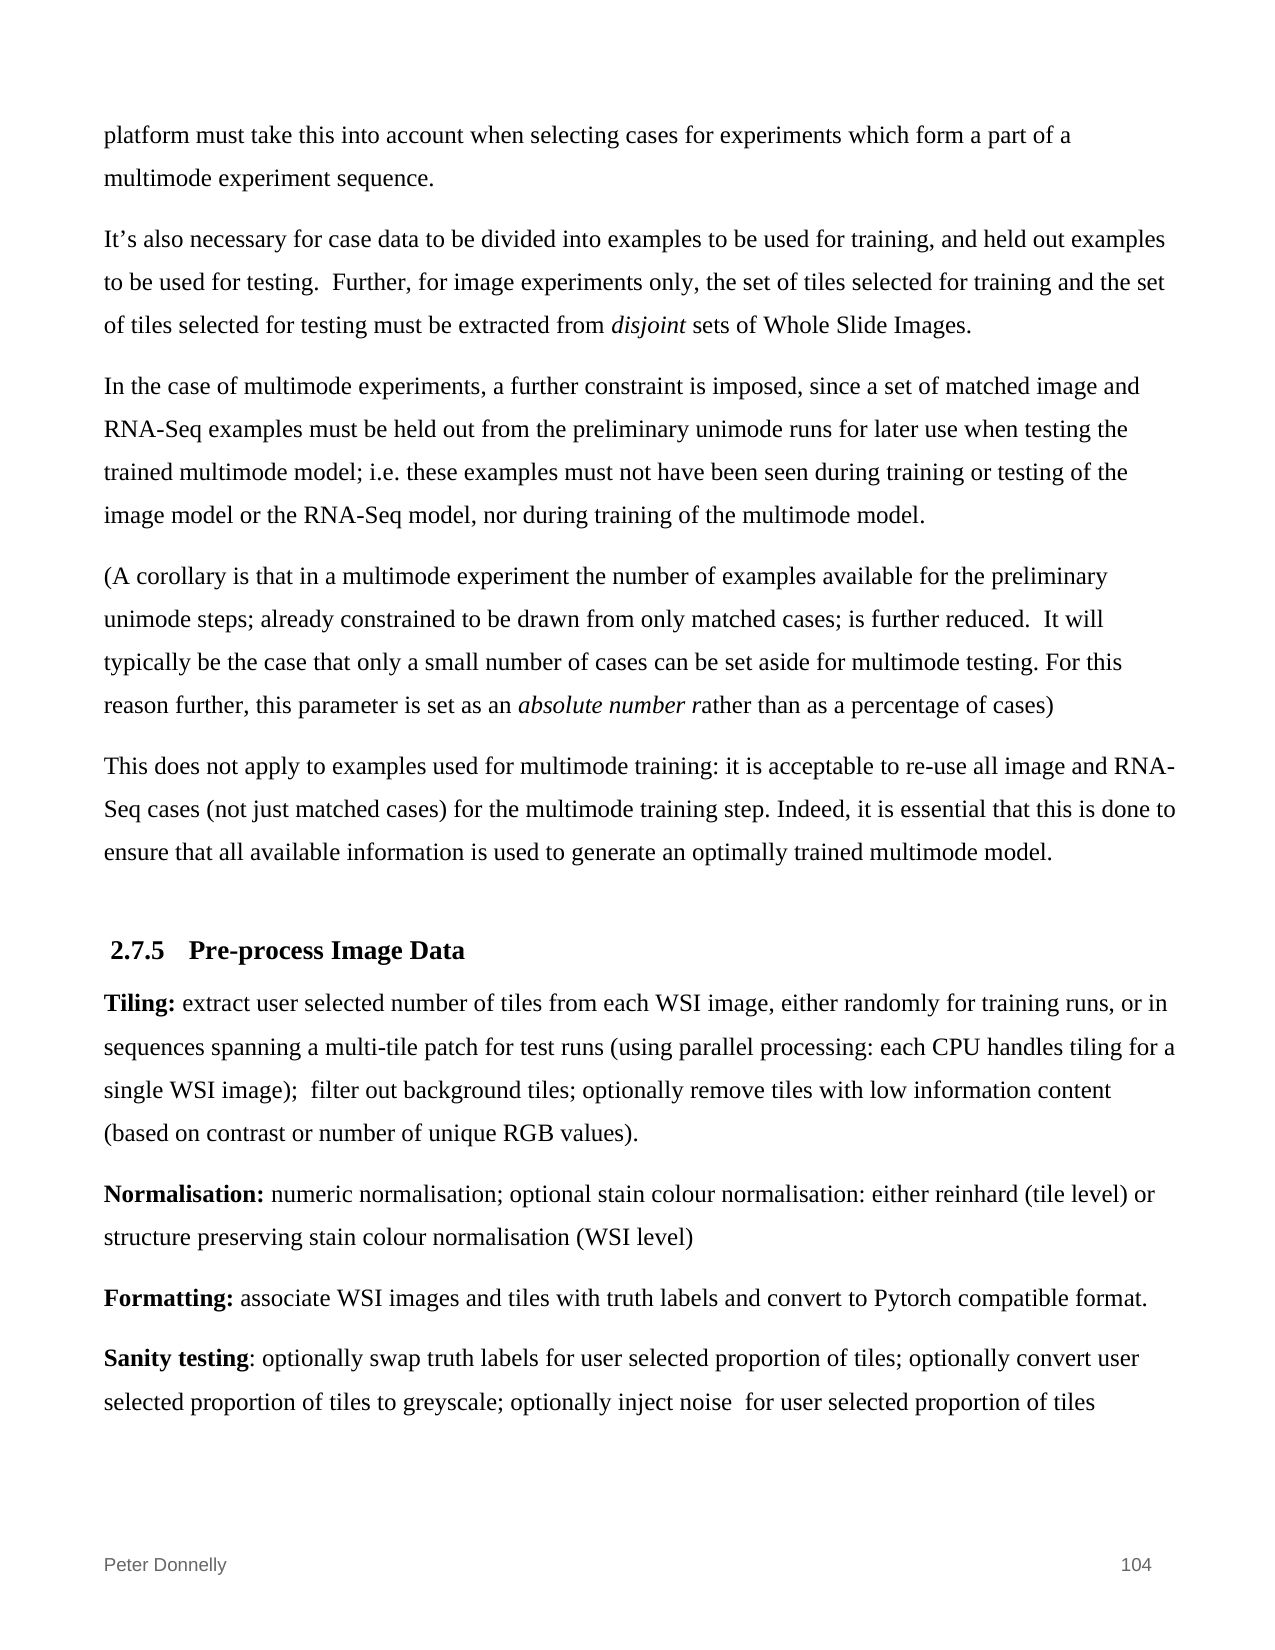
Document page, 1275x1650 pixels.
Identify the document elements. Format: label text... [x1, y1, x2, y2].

text Tiling: extract user selected number of tiles from each WSI image, either randomly for training runs, or in sequences spanning a multi-tile patch for test runs (using parallel processing: each CPU handles tiling for a single WSI image); filter out background tiles; optionally remove tiles with low information content (based on contrast or number of unique RGB values). [103, 988, 1181, 1147]
text Sanity testing: optionally swap truth labels for user selected proportion of tiles; optionally convert user selected proportion of tiles to greyscale; optionally inject noise for user selected proportion of tiles [103, 1343, 1181, 1415]
text Formatting: associate WSI images and tiles with truth labels and convert to Pytorch compatible format. [103, 1283, 1181, 1311]
text It’s also necessary for case data to be divided into examples to be used for training, and held out examples to be used for testing. Further, for image experiments only, the set of tiles selected for training and the set of tiles selected for testing must be extracted from disjoint sets of Whole Slide Images. [103, 224, 1181, 339]
text Normalisation: numeric normalisation; optional stain colour normalisation: either reinhard (tile level) or structure preserving stain colour normalisation (WSI level) [103, 1179, 1181, 1251]
subtitle Pre-process Image Data [103, 934, 1181, 965]
text platform must take this into account when selecting cases for experiments which form a part of a multimode experiment sequence. [103, 120, 1181, 192]
text (A corollary is that in a multimode experiment the number of examples available for the preliminary unimode steps; already constrained to be drawn from only matched cases; is further reduced. It will typically be the case that only a small number of cases can be set aside for multimode testing. For this reason further, this parameter is set as an absolute number rather than as a percentage of cases) [103, 561, 1181, 719]
text This does not apply to examples used for multimode training: it is acceptable to re-use all image and RNA-Seq cases (not just matched cases) for the multimode training step. Indeed, it is essential that this is done to ensure that all available information is used to generate an optimally trained multimode model. [103, 751, 1181, 866]
text In the case of multimode experiments, a further constraint is imposed, since a set of matched image and RNA-Seq examples must be held out from the preliminary unimode runs for later use when testing the trained multimode model; i.e. these examples must not have been seen during training or testing of the image model or the RNA-Seq model, nor during training of the multimode model. [103, 371, 1181, 529]
